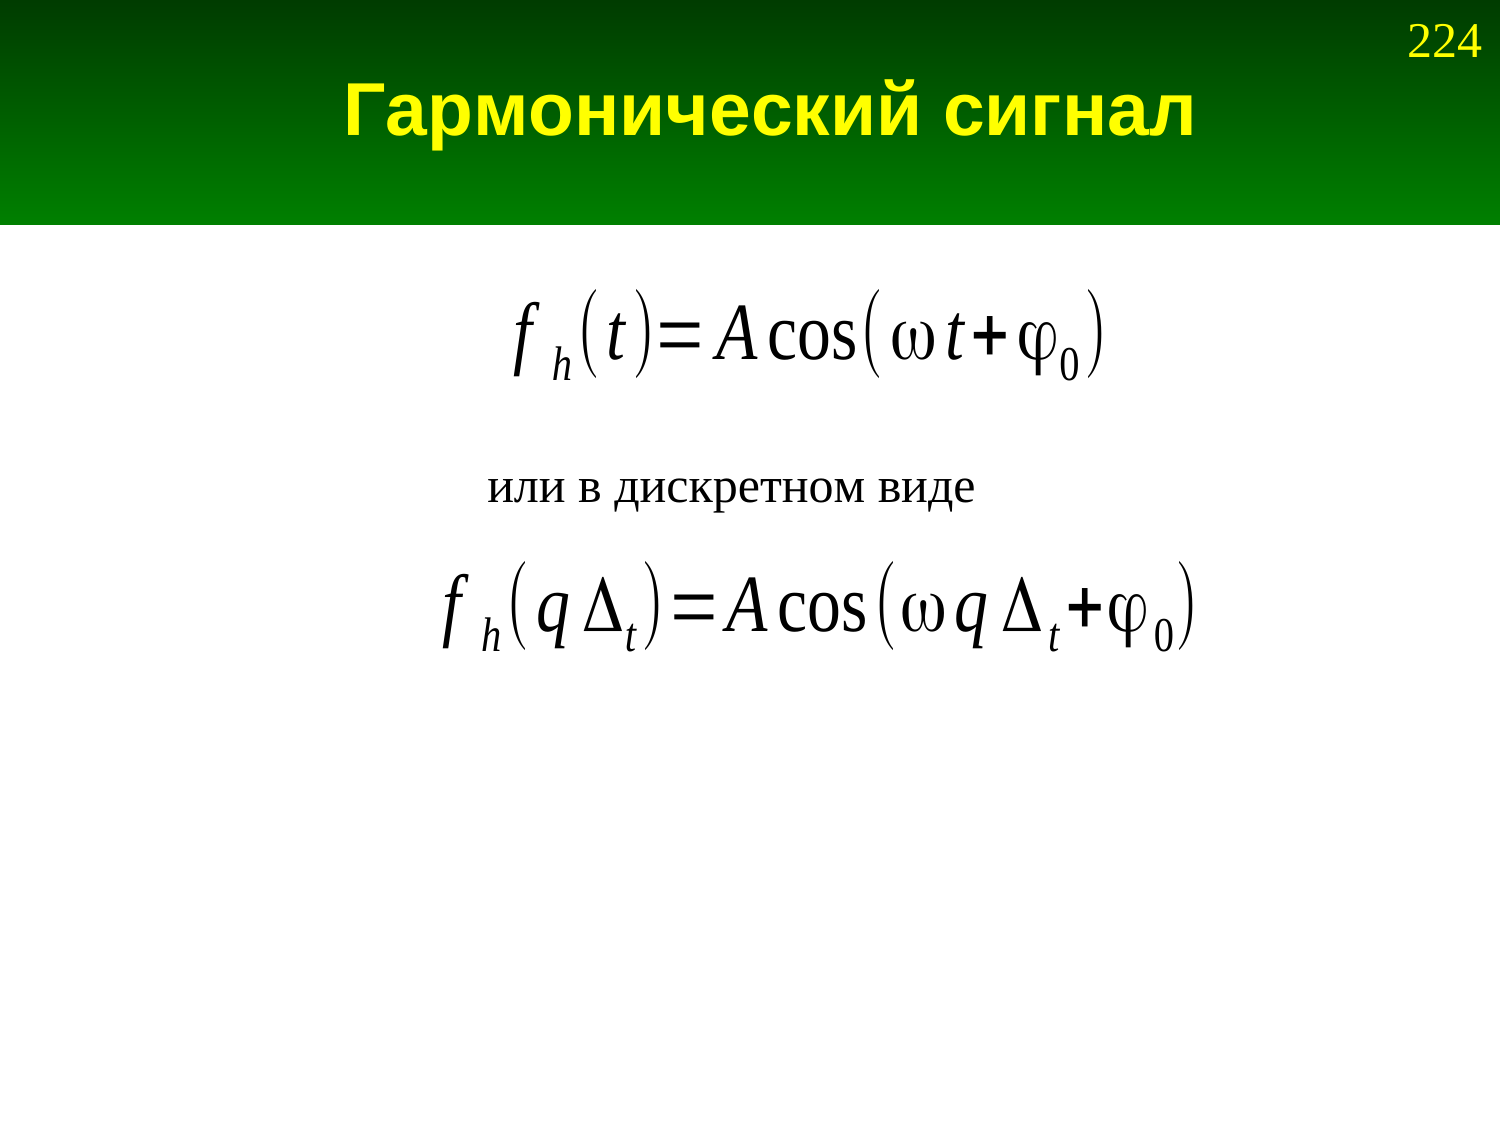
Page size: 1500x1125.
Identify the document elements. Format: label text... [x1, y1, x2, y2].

title Гармонический сигнал [100, 7, 1441, 204]
text_box или в дискретном виде [472, 444, 991, 520]
chart [413, 555, 1215, 661]
chart [484, 283, 1123, 389]
